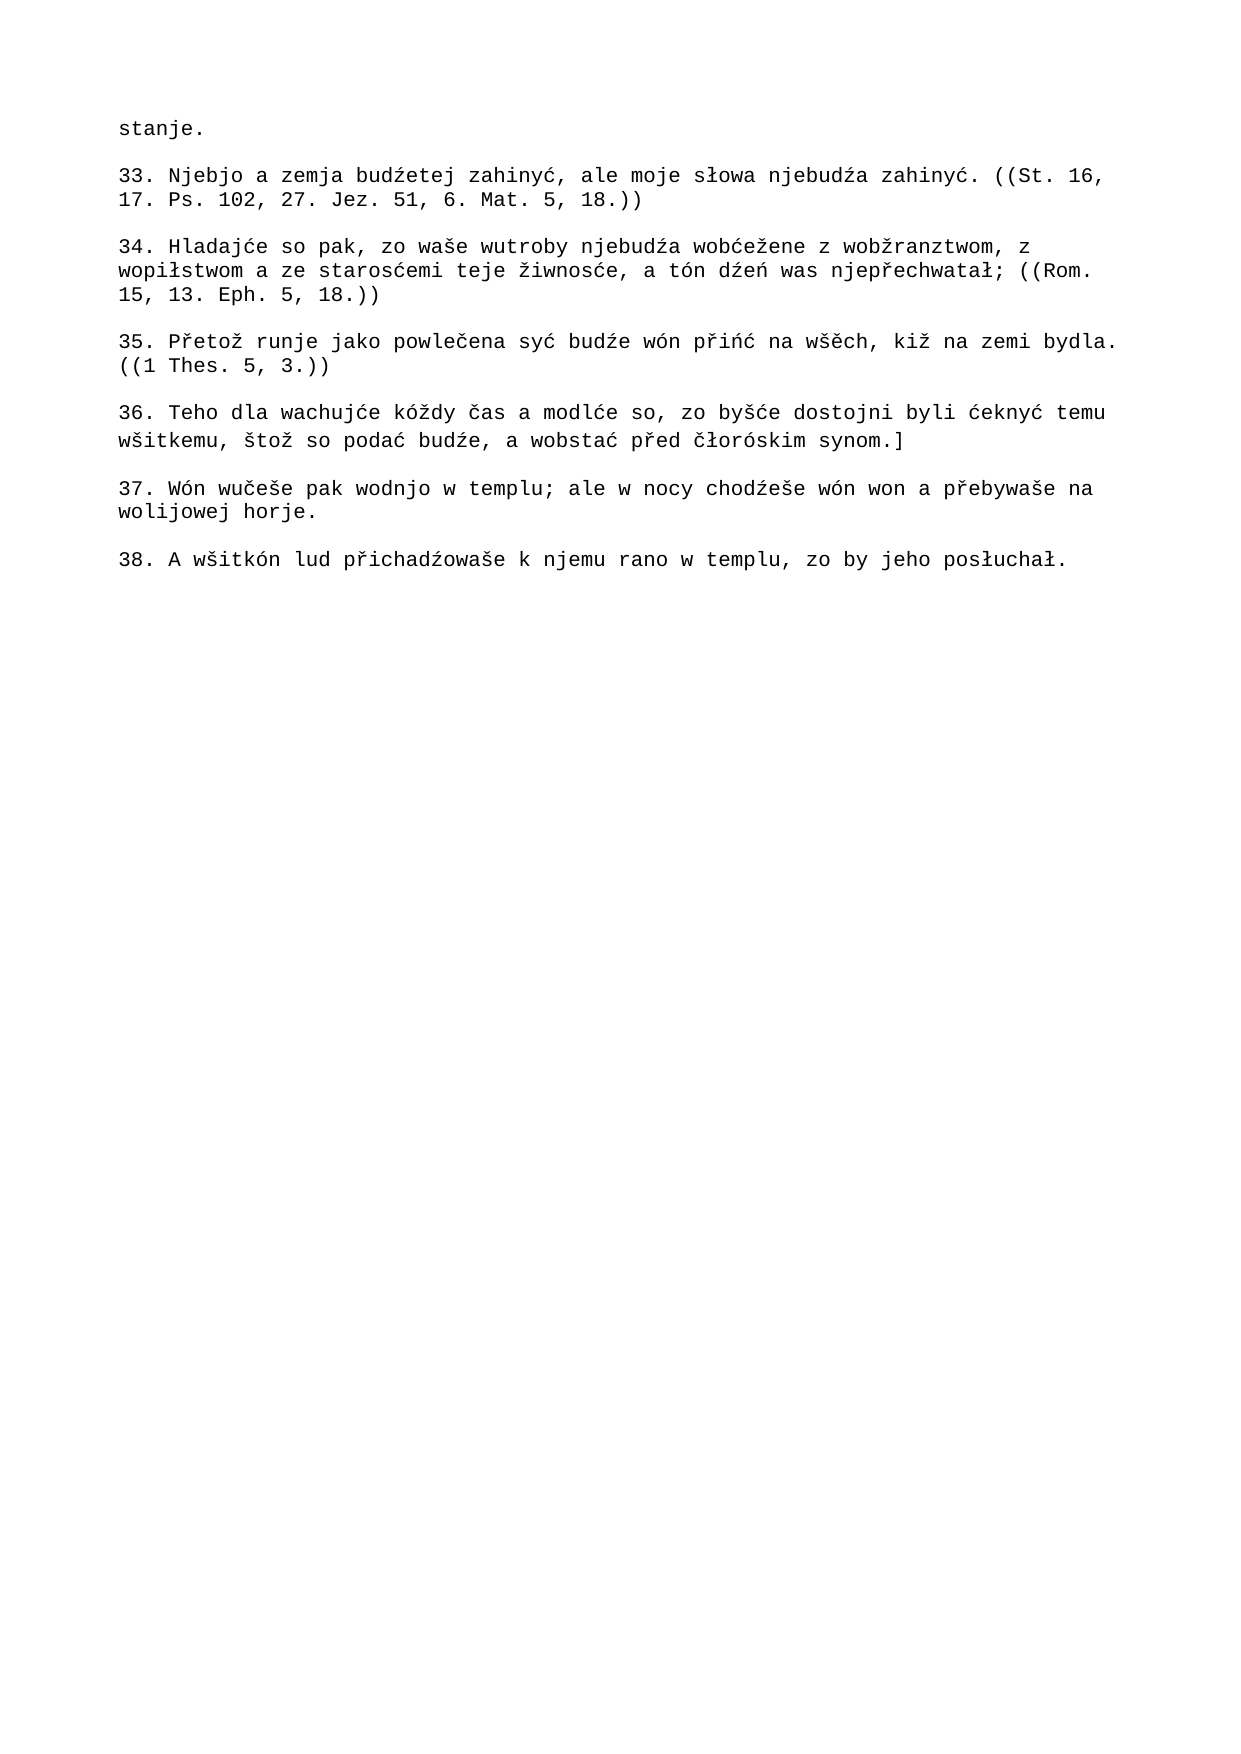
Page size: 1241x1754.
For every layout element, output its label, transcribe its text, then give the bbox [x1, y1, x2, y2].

text 33. Njebjo a zemja budźetej zahinyć, ale moje słowa njebudźa zahinyć. ((St. 16, 17. Ps. 102, 27. Jez. 51, 6. Mat. 5, 18.)) [118, 165, 1122, 213]
text 36. Teho dla wachujće kóždy čas a modlće so, zo byšće dostojni byli ćeknyć temu wšitkemu, štož so podać budźe, a wobstać před čłoróskim synom.] [118, 402, 1122, 454]
text stanje. [118, 118, 1122, 142]
text 37. Wón wučeše pak wodnjo w templu; ale w nocy chodźeše wón won a přebywaše na wolijowej horje. [118, 478, 1122, 525]
text 35. Přetož runje jako powlečena syć budźe wón přińć na wšěch, kiž na zemi bydla. ((1 Thes. 5, 3.)) [118, 331, 1122, 378]
text 34. Hladajće so pak, zo waše wutroby njebudźa wobćežene z wobžranztwom, z wopiłstwom a ze starosćemi teje žiwnosće, a tón dźeń was njepřechwatał; ((Rom. 15, 13. Eph. 5, 18.)) [118, 236, 1122, 307]
text 38. A wšitkón lud přichadźowaše k njemu rano w templu, zo by jeho posłuchał. [118, 549, 1122, 572]
